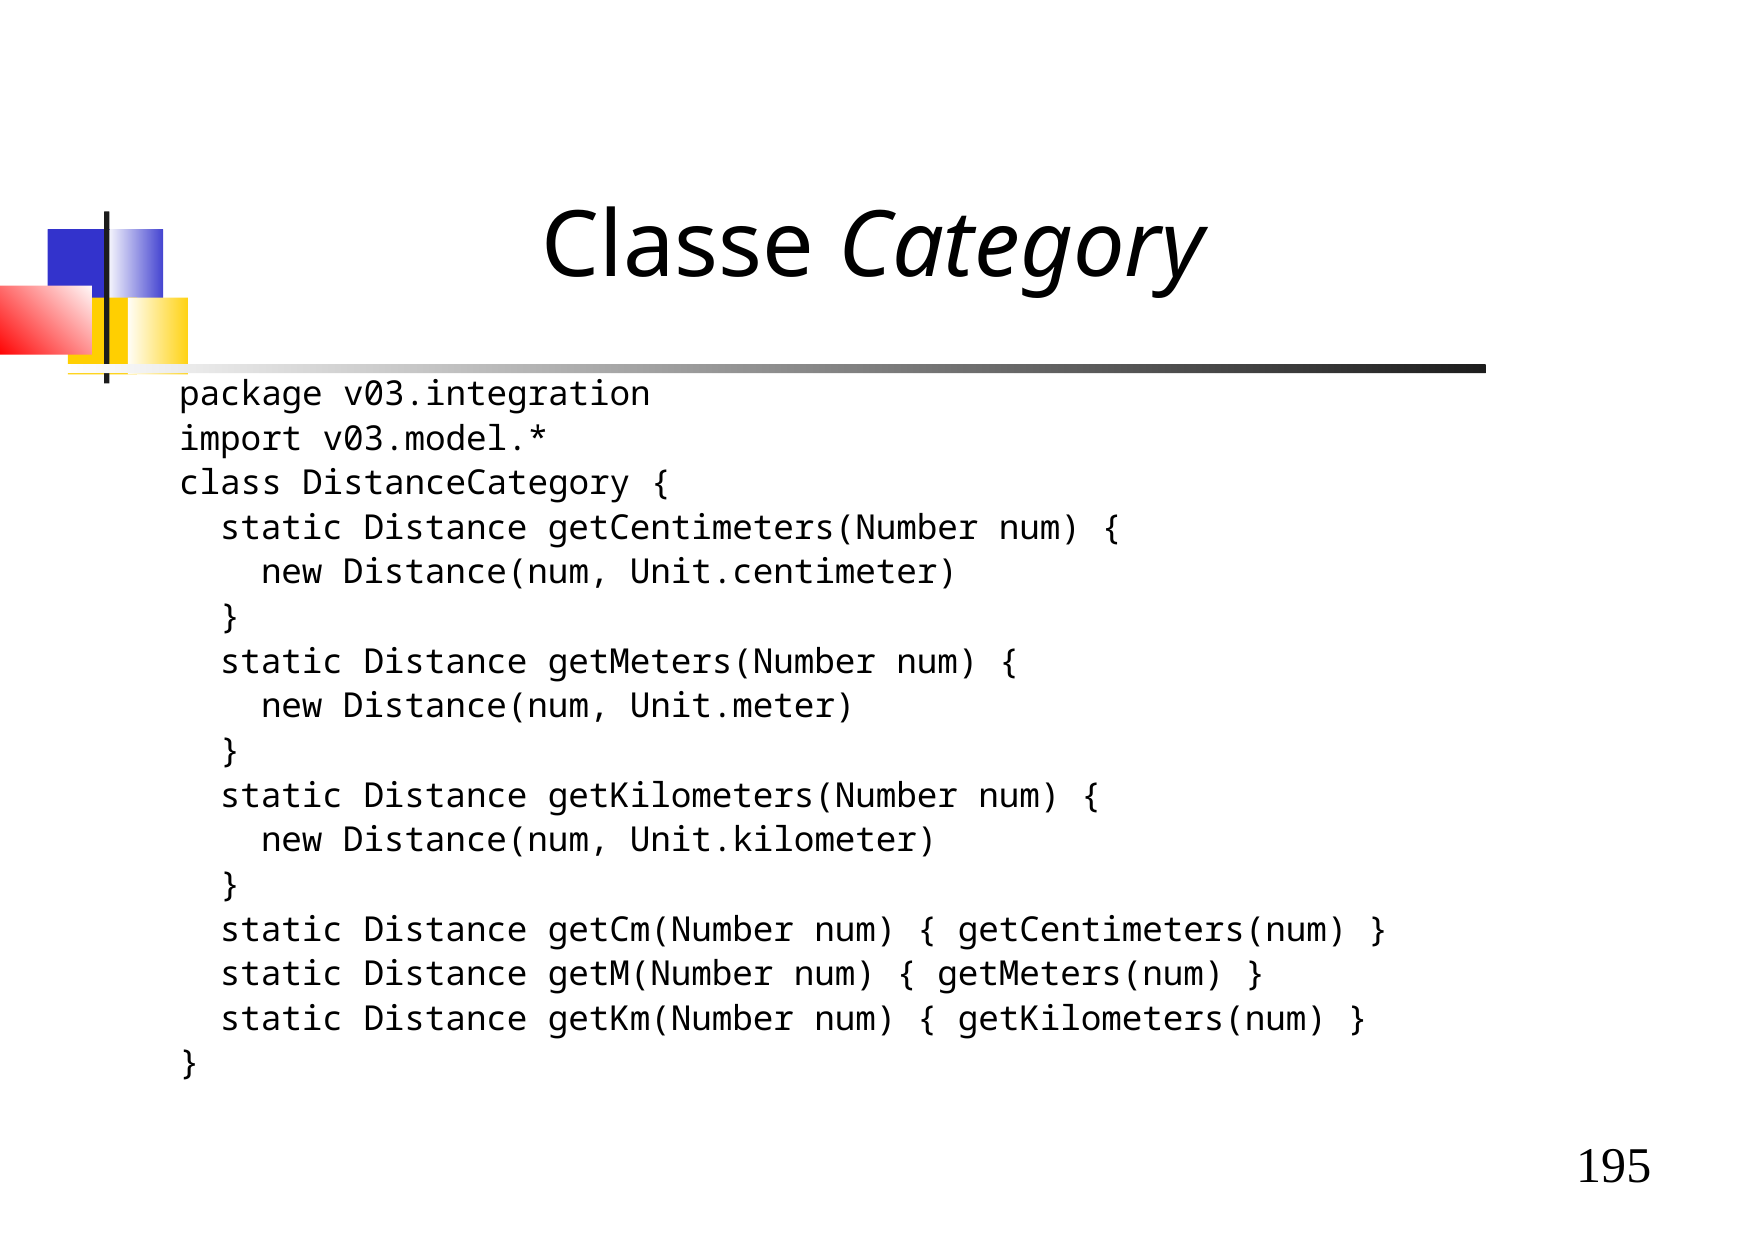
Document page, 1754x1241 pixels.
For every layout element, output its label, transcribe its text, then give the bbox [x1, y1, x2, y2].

list package v03.integration import v03.model.* class DistanceCategory { static Distance getCentimeters(Number num) { new Distance(num, Unit.centimeter) } static Distance getMeters(Number num) { new Distance(num, Unit.meter) } static Distance getKilometers(Number num) { new Distance(num, Unit.kilometer) } static Distance getCm(Number num) { getCentimeters(num) } static Distance getM(Number num) { getMeters(num) } static Distance getKm(Number num) { getKilometers(num) } } [179, 371, 1567, 1091]
title Classe Category [179, 139, 1567, 351]
